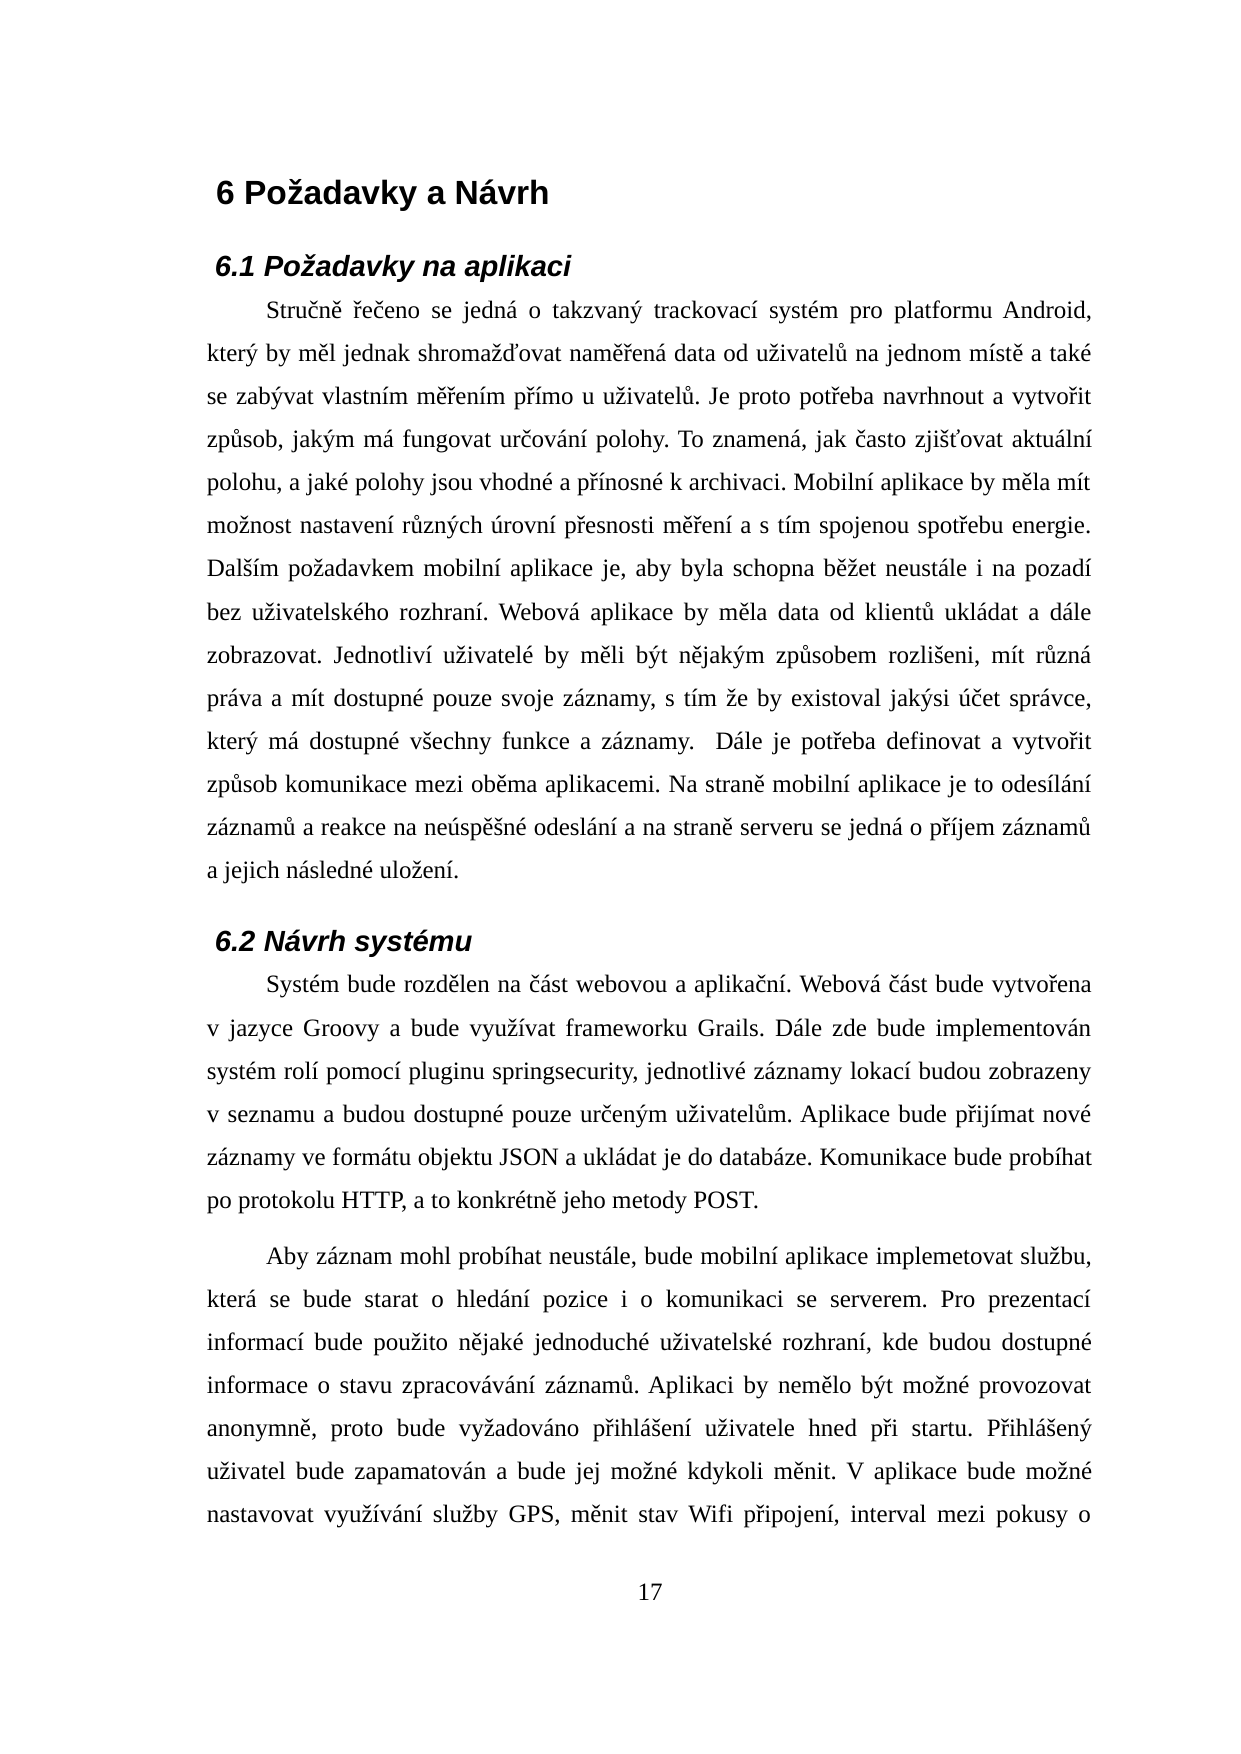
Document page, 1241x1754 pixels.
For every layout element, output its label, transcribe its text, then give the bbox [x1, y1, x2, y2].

subtitle Požadavky a Návrh [207, 173, 1093, 211]
subtitle Požadavky na aplikaci [207, 249, 1093, 282]
text Stručně řečeno se jedná o takzvaný trackovací systém pro platformu Android, který by měl jednak shromažďovat naměřená data od uživatelů na jednom místě a také se zabývat vlastním měřením přímo u uživatelů. Je proto potřeba navrhnout a vytvořit způsob, jakým má fungovat určování polohy. To znamená, jak často zjišťovat aktuální polohu, a jaké polohy jsou vhodné a přínosné k archivaci. Mobilní aplikace by měla mít možnost nastavení různých úrovní přesnosti měření a s tím spojenou spotřebu energie. Dalším požadavkem mobilní aplikace je, aby byla schopna běžet neustále i na pozadí bez uživatelského rozhraní. Webová aplikace by měla data od klientů ukládat a dále zobrazovat. Jednotliví uživatelé by měli být nějakým způsobem rozlišeni, mít různá práva a mít dostupné pouze svoje záznamy, s tím že by existoval jakýsi účet správce, který má dostupné všechny funkce a záznamy. Dále je potřeba definovat a vytvořit způsob komunikace mezi oběma aplikacemi. Na straně mobilní aplikace je to odesílání záznamů a reakce na neúspěšné odeslání a na straně serveru se jedná o příjem záznamů a jejich následné uložení. [207, 295, 1093, 884]
text Aby záznam mohl probíhat neustále, bude mobilní aplikace implemetovat službu, která se bude starat o hledání pozice i o komunikaci se serverem. Pro prezentací informací bude použito nějaké jednoduché uživatelské rozhraní, kde budou dostupné informace o stavu zpracovávání záznamů. Aplikaci by nemělo být možné provozovat anonymně, proto bude vyžadováno přihlášení uživatele hned při startu. Přihlášený uživatel bude zapamatován a bude jej možné kdykoli měnit. V aplikace bude možné nastavovat využívání služby GPS, měnit stav Wifi připojení, interval mezi pokusy o [207, 1241, 1093, 1528]
text Systém bude rozdělen na část webovou a aplikační. Webová část bude vytvořena v jazyce Groovy a bude využívat frameworku Grails. Dále zde bude implementován systém rolí pomocí pluginu springsecurity, jednotlivé záznamy lokací budou zobrazeny v seznamu a budou dostupné pouze určeným uživatelům. Aplikace bude přijímat nové záznamy ve formátu objektu JSON a ukládat je do databáze. Komunikace bude probíhat po protokolu HTTP, a to konkrétně jeho metody POST. [207, 969, 1093, 1214]
subtitle Návrh systému [207, 923, 1093, 957]
